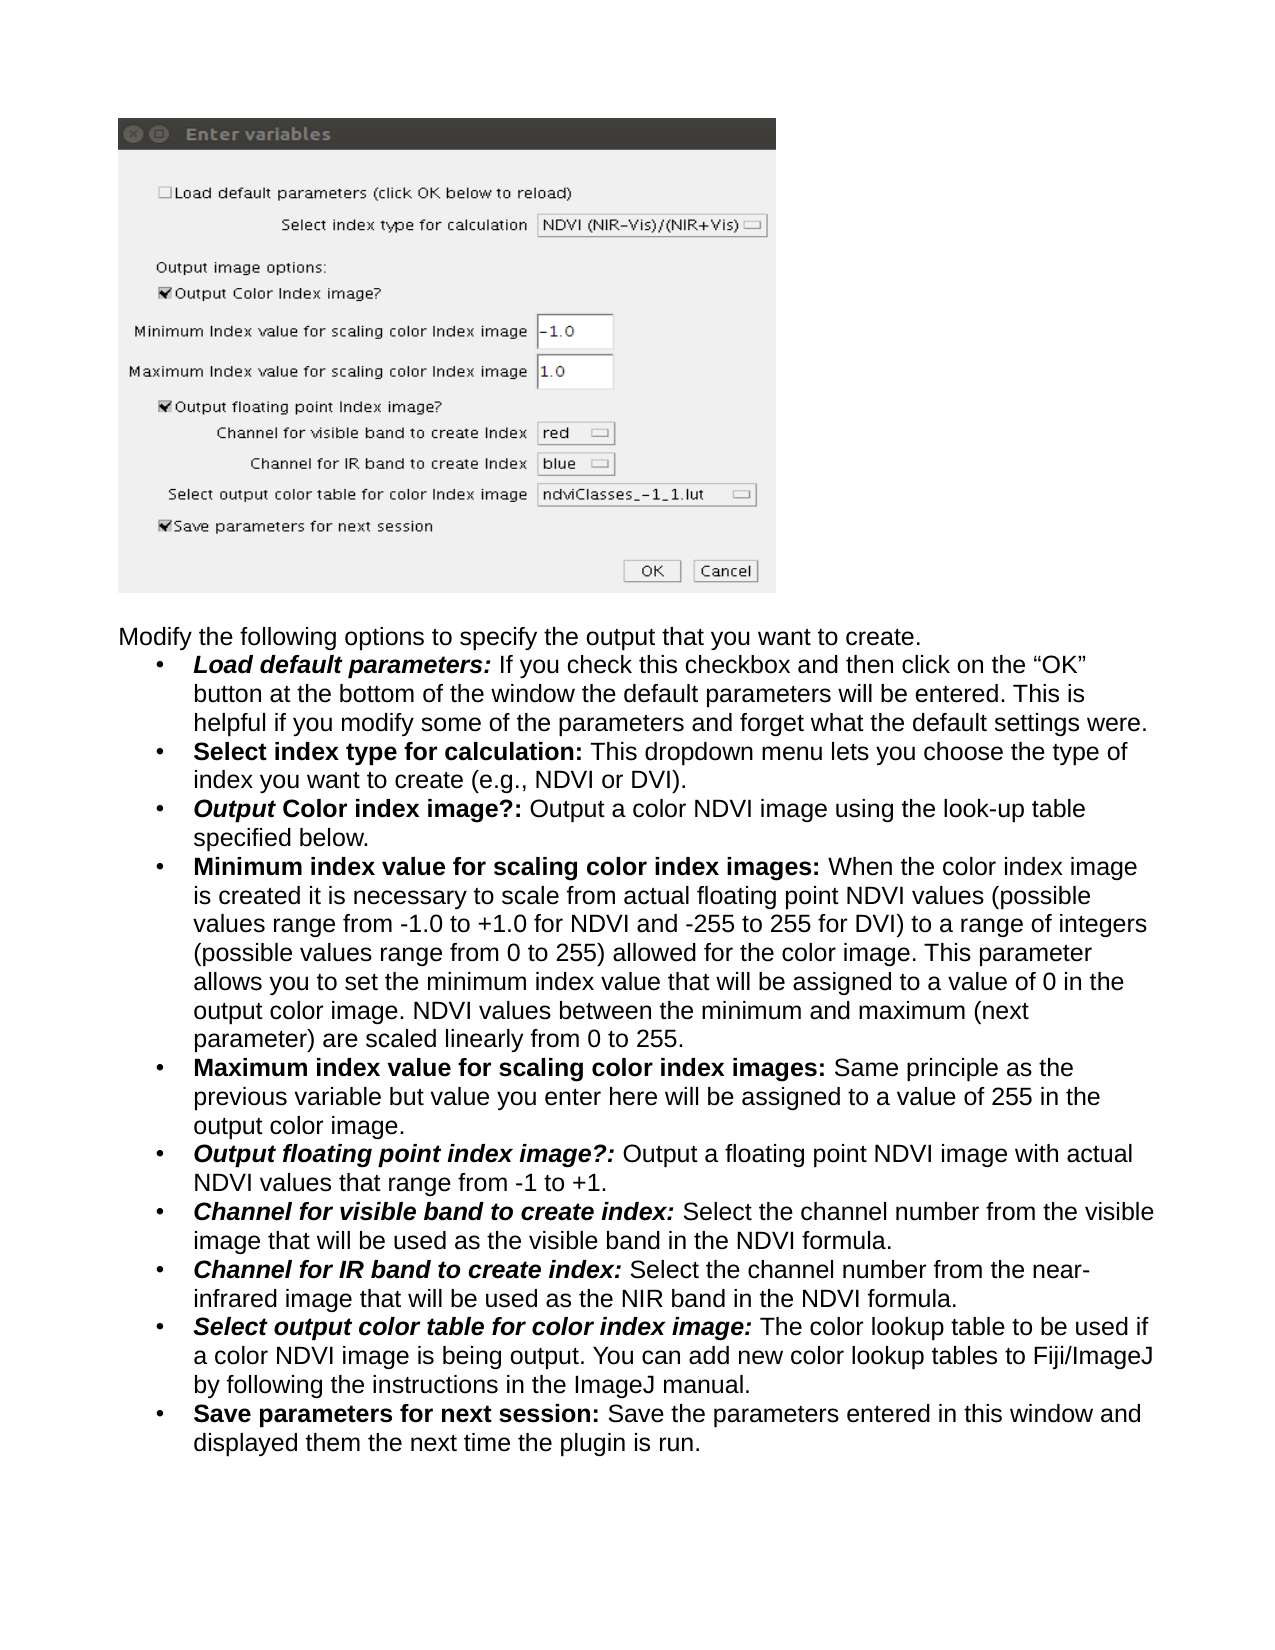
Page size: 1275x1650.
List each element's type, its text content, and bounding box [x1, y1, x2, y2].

list Load default parameters: If you check this checkbox and then click on the “OK” button at the bottom of the window the default parameters will be entered. This is helpful if you modify some of the parameters and forget what the default settings were. [156, 650, 1157, 737]
list Output Color index image?: Output a color NDVI image using the look-up table specified below. [156, 794, 1157, 852]
list Channel for visible band to create index: Select the channel number from the visible image that will be used as the visible band in the NDVI formula. [156, 1197, 1157, 1255]
list Save parameters for next session: Save the parameters entered in this window and displayed them the next time the plugin is run. [156, 1399, 1157, 1456]
list Maximum index value for scaling color index images: Same principle as the previous variable but value you enter here will be assigned to a value of 255 in the output color image. [156, 1053, 1157, 1139]
list Minimum index value for scaling color index images: When the color index image is created it is necessary to scale from actual floating point NDVI values (possible values range from -1.0 to +1.0 for NDVI and -255 to 255 for DVI) to a range of integers (possible values range from 0 to 255) allowed for the color image. This parameter allows you to set the minimum index value that will be assigned to a value of 0 in the output color image. NDVI values between the minimum and maximum (next parameter) are scaled linearly from 0 to 255. [156, 852, 1157, 1053]
list Select output color table for color index image: The color lookup table to be used if a color NDVI image is being output. You can add new color lookup tables to Fiji/ImageJ by following the instructions in the ImageJ manual. [156, 1312, 1157, 1399]
text Modify the following options to specify the output that you want to create. [118, 621, 1157, 650]
list Channel for IR band to create index: Select the channel number from the near-infrared image that will be used as the NIR band in the NDVI formula. [156, 1255, 1157, 1312]
list Select index type for calculation: This dropdown menu lets you choose the type of index you want to create (e.g., NDVI or DVI). [156, 737, 1157, 794]
list Output floating point index image?: Output a floating point NDVI image with actual NDVI values that range from -1 to +1. [156, 1139, 1157, 1197]
picture [118, 118, 776, 593]
